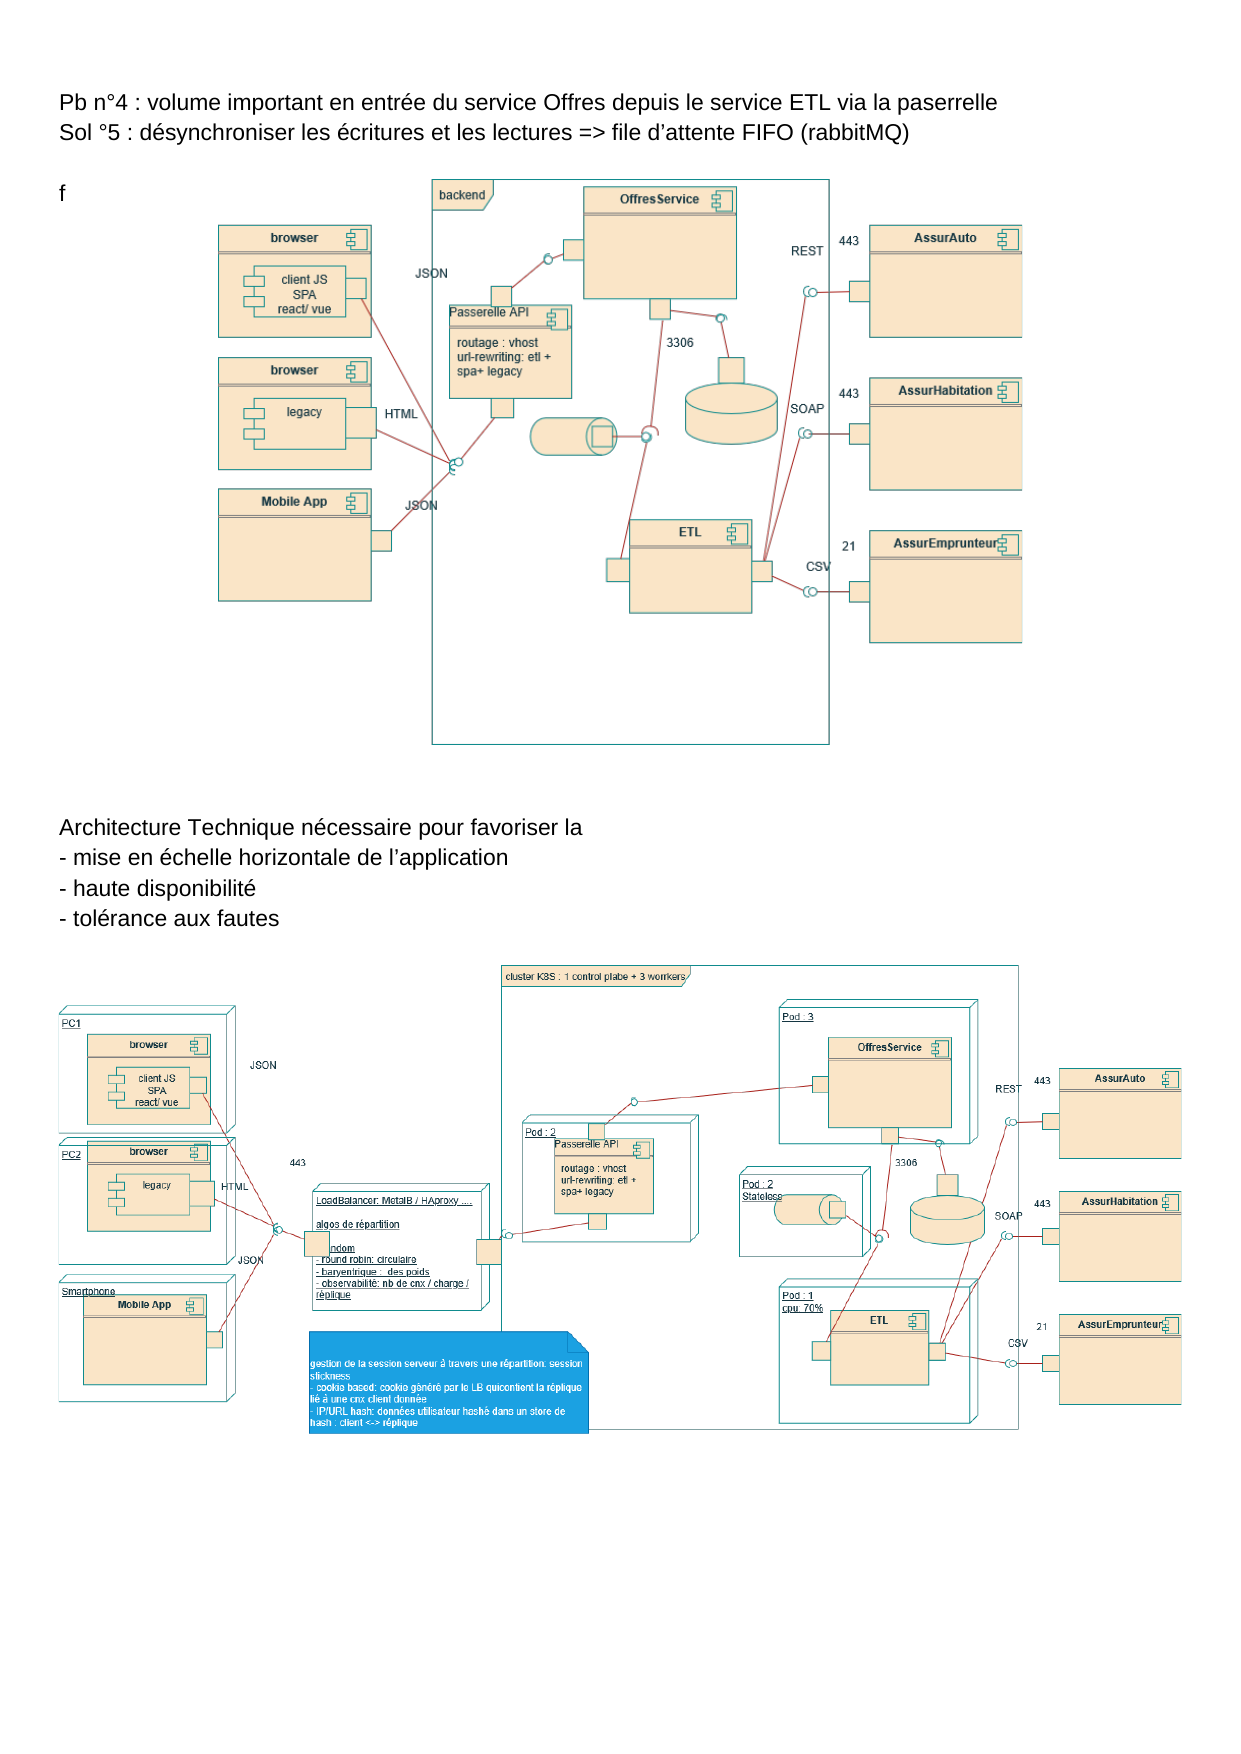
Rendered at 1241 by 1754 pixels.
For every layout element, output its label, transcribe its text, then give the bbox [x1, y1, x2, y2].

text f [59, 180, 218, 206]
picture [58, 965, 1182, 1434]
picture [218, 179, 1023, 745]
text - tolérance aux fautes [59, 905, 1181, 931]
text - haute disponibilité [59, 874, 1181, 901]
text - mise en échelle horizontale de l’application [59, 844, 1181, 871]
text Pb n°4 : volume important en entrée du service Offres depuis le service ETL via la paserrelle [59, 89, 1181, 116]
text Sol °5 : désynchroniser les écritures et les lectures => file d’attente FIFO (rabbitMQ) [59, 119, 1181, 146]
text [1023, 180, 1181, 206]
text Architecture Technique nécessaire pour favoriser la [59, 814, 1181, 841]
